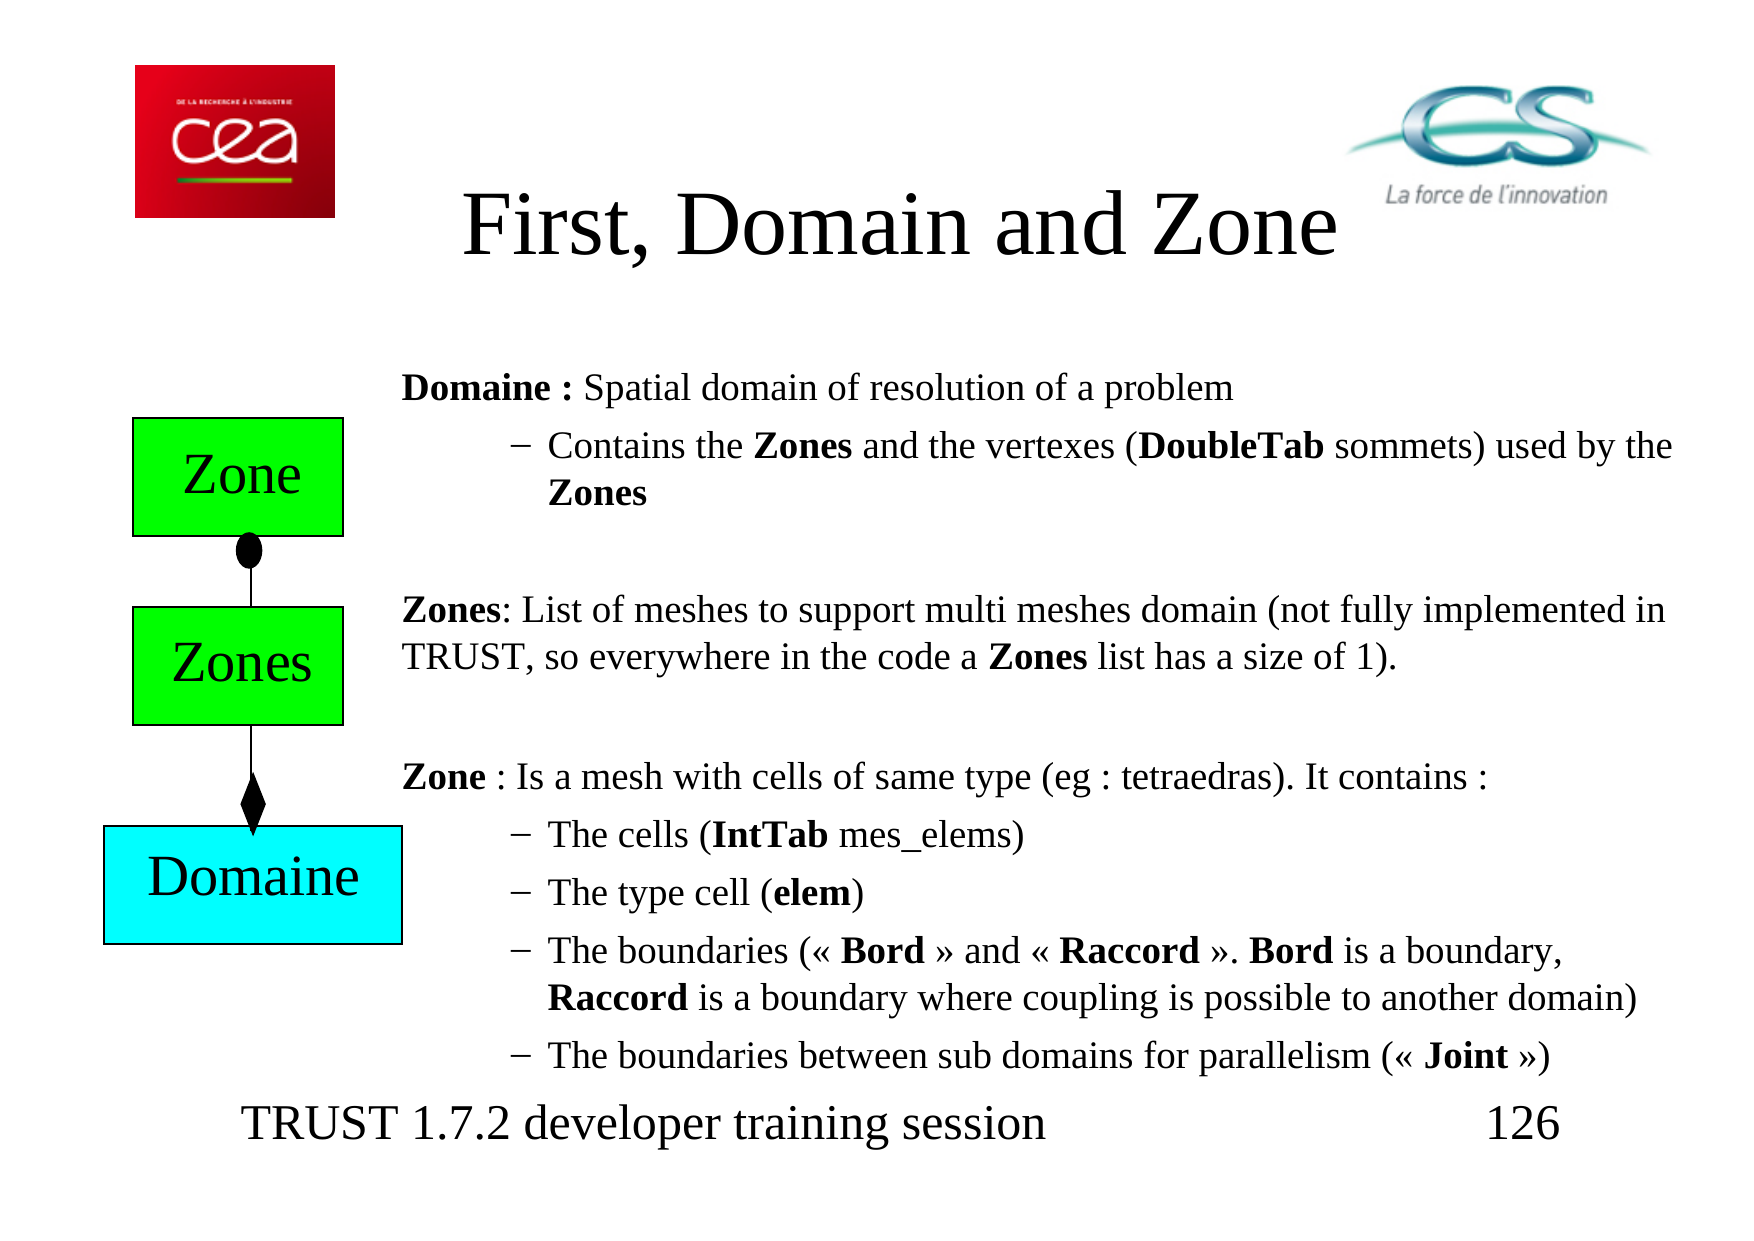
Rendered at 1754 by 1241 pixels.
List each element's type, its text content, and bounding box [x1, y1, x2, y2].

text_box [133, 418, 344, 568]
text_box Domaine [132, 829, 376, 915]
picture [135, 65, 225, 218]
list Domaine : Spatial domain of resolution of a problem Contains the Zones and the vertexes (DoubleTab sommets) used by the Zones Zones: List of meshes to support multi meshes domain (not fully implemented in TRUST, so everywhere in the code a Zones list has a size of 1). Zone : Is a mesh with cells of same type (eg : tetraedras). It contains : The cells (IntTab mes_elems) The type cell (elem) The boundaries (« Bord » and « Raccord ». Bord is a boundary, Raccord is a boundary where coupling is possible to another domain) The boundaries between sub domains for parallelism (« Joint ») [342, 353, 1693, 1152]
text_box [104, 774, 402, 945]
title First, Domain and Zone [225, 58, 1576, 377]
text_box Zone [167, 427, 318, 513]
picture [1576, 73, 1662, 218]
text_box Zones [156, 616, 329, 702]
text_box [133, 606, 344, 725]
